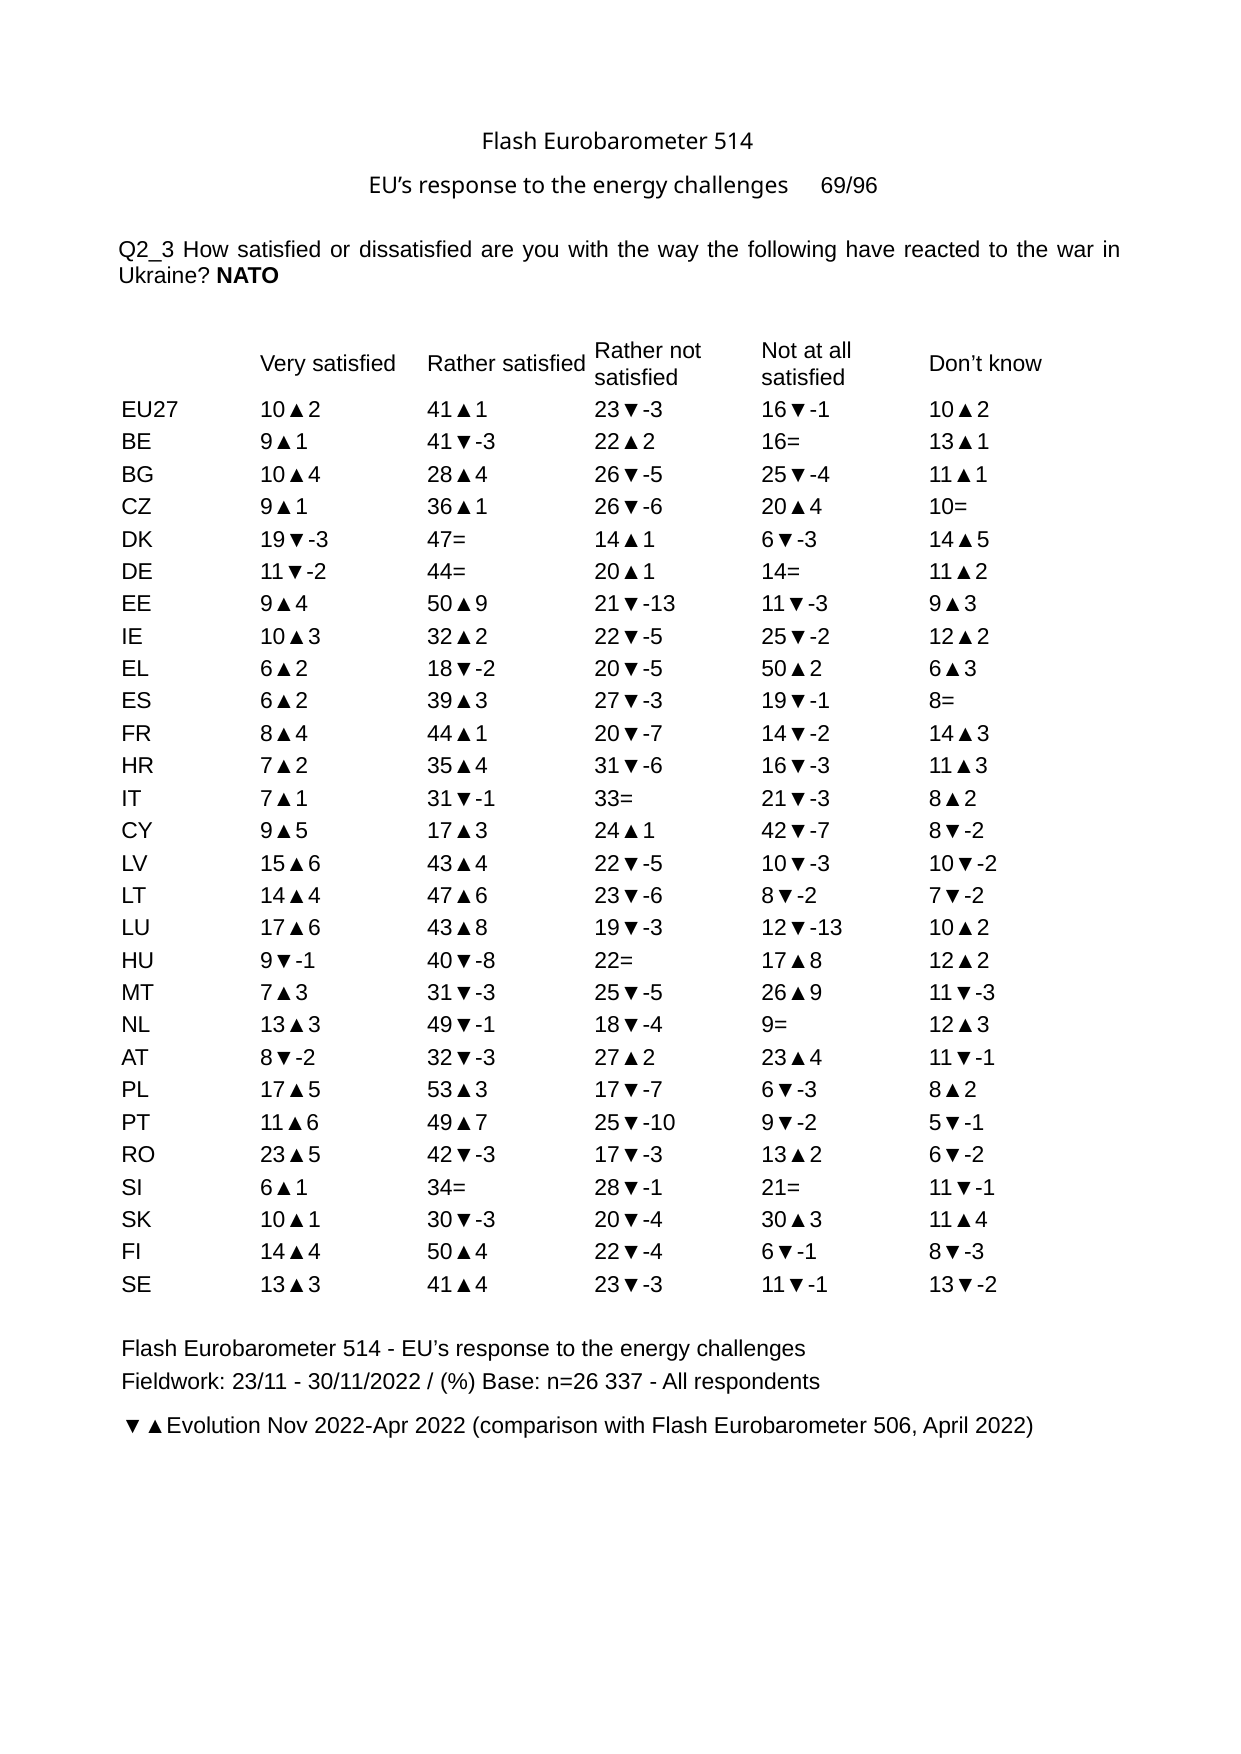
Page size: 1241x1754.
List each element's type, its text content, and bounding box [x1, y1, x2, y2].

table_cell 22▼-5 [591, 620, 758, 652]
table_cell SI [118, 1170, 257, 1203]
table_cell HU [118, 944, 257, 976]
table_cell 11▲1 [926, 458, 1093, 490]
table_cell 20▼-5 [591, 652, 758, 684]
table_cell LT [118, 879, 257, 911]
table_cell 5▼-1 [926, 1106, 1093, 1138]
table_cell 49▼-1 [424, 1009, 591, 1041]
table_cell 11▲4 [926, 1203, 1093, 1235]
table_cell 17▼-7 [591, 1073, 758, 1106]
table_cell 35▲4 [424, 749, 591, 782]
table_cell 18▼-4 [591, 1009, 758, 1041]
table_cell HR [118, 749, 257, 782]
table_cell 25▼-4 [758, 458, 926, 490]
table_cell 13▲3 [257, 1009, 424, 1041]
table_cell 9▲3 [926, 587, 1093, 620]
table_cell 10▼-3 [758, 846, 926, 879]
table_cell 6▲2 [257, 685, 424, 717]
table_cell 40▼-8 [424, 944, 591, 976]
table_cell 23▲5 [257, 1138, 424, 1170]
table_cell IE [118, 620, 257, 652]
table_cell 19▼-1 [758, 685, 926, 717]
table_cell 8▼-2 [926, 814, 1093, 846]
table_cell 17▲6 [257, 911, 424, 944]
table_cell 20▲1 [591, 555, 758, 587]
table_cell 53▲3 [424, 1073, 591, 1106]
table_cell 31▼-6 [591, 749, 758, 782]
table_cell 14▲3 [926, 717, 1093, 749]
table_cell 9▼-2 [758, 1106, 926, 1138]
table_cell 11▲3 [926, 749, 1093, 782]
table_cell FI [118, 1235, 257, 1268]
table_cell 8▲2 [926, 782, 1093, 814]
table_cell 10▼-2 [926, 846, 1093, 879]
table_cell CY [118, 814, 257, 846]
table_cell 43▲4 [424, 846, 591, 879]
table_cell 7▲3 [257, 976, 424, 1008]
table_cell 6▼-1 [758, 1235, 926, 1268]
table_cell 41▲4 [424, 1268, 591, 1300]
table_cell 9▲1 [257, 425, 424, 458]
table_cell 23▼-3 [591, 393, 758, 425]
text Q2_3 How satisfied or dissatisfied are you with the way the following have reacted to the war in Ukraine? NATO [118, 236, 1122, 289]
table_cell 11▼-3 [926, 976, 1093, 1008]
table_cell 44= [424, 555, 591, 587]
table_header [118, 334, 257, 393]
table_header Don’t know [926, 334, 1093, 393]
table_cell 9▼-1 [257, 944, 424, 976]
table_cell 47▲6 [424, 879, 591, 911]
table_cell [591, 1300, 758, 1332]
table_cell 22▲2 [591, 425, 758, 458]
table_cell 16▼-1 [758, 393, 926, 425]
table_cell 14▲1 [591, 523, 758, 555]
table_cell 15▲6 [257, 846, 424, 879]
table_header Not at all satisfied [758, 334, 926, 393]
table_cell DK [118, 523, 257, 555]
table_cell 49▲7 [424, 1106, 591, 1138]
table_cell PL [118, 1073, 257, 1106]
table_cell 20▲4 [758, 490, 926, 522]
table_cell 10▲2 [257, 393, 424, 425]
table_cell EE [118, 587, 257, 620]
table_cell 20▼-7 [591, 717, 758, 749]
table_cell 19▼-3 [591, 911, 758, 944]
table_cell 17▲5 [257, 1073, 424, 1106]
table_cell CZ [118, 490, 257, 522]
table_cell 18▼-2 [424, 652, 591, 684]
table_cell 11▼-1 [926, 1170, 1093, 1203]
table_cell 16▼-3 [758, 749, 926, 782]
table_cell 6▲2 [257, 652, 424, 684]
table_cell 6▲1 [257, 1170, 424, 1203]
table_cell 13▼-2 [926, 1268, 1093, 1300]
table_cell 6▲3 [926, 652, 1093, 684]
table_cell 12▲2 [926, 944, 1093, 976]
table_cell 30▲3 [758, 1203, 926, 1235]
table_cell 12▲2 [926, 620, 1093, 652]
table_cell 8= [926, 685, 1093, 717]
table_cell 14= [758, 555, 926, 587]
table_cell 23▼-3 [591, 1268, 758, 1300]
table_cell 13▲3 [257, 1268, 424, 1300]
table_cell 14▲4 [257, 1235, 424, 1268]
table_cell 9▲4 [257, 587, 424, 620]
table_cell 44▲1 [424, 717, 591, 749]
table_cell DE [118, 555, 257, 587]
table_cell 20▼-4 [591, 1203, 758, 1235]
table_cell 8▼-2 [758, 879, 926, 911]
table_cell FR [118, 717, 257, 749]
table_cell ▼▲Evolution Nov 2022-Apr 2022 (comparison with Flash Eurobarometer 506, April 2022) [118, 1397, 1093, 1453]
table_cell 42▼-7 [758, 814, 926, 846]
table_cell 41▲1 [424, 393, 591, 425]
table_cell 11▼-3 [758, 587, 926, 620]
table_cell 22▼-4 [591, 1235, 758, 1268]
table_cell 23▲4 [758, 1041, 926, 1073]
table_cell [118, 1300, 257, 1332]
table_cell 43▲8 [424, 911, 591, 944]
table_cell 10= [926, 490, 1093, 522]
table_cell 32▼-3 [424, 1041, 591, 1073]
table_cell 17▲3 [424, 814, 591, 846]
table_cell 25▼-2 [758, 620, 926, 652]
table_cell Flash Eurobarometer 514 - EU’s response to the energy challenges [118, 1333, 1093, 1365]
table_cell 32▲2 [424, 620, 591, 652]
table_cell 10▲1 [257, 1203, 424, 1235]
table_cell 6▼-3 [758, 523, 926, 555]
table_cell BE [118, 425, 257, 458]
table_cell AT [118, 1041, 257, 1073]
table_cell 10▲4 [257, 458, 424, 490]
table_cell 11▼-1 [926, 1041, 1093, 1073]
table_cell 6▼-2 [926, 1138, 1093, 1170]
table_cell [926, 1300, 1093, 1332]
table_cell 39▲3 [424, 685, 591, 717]
table_header Rather satisfied [424, 334, 591, 393]
table_cell 25▼-10 [591, 1106, 758, 1138]
table_header Very satisfied [257, 334, 424, 393]
table_cell 31▼-1 [424, 782, 591, 814]
table_cell 27▼-3 [591, 685, 758, 717]
table_cell 11▼-2 [257, 555, 424, 587]
table_cell 11▲2 [926, 555, 1093, 587]
table_cell 31▼-3 [424, 976, 591, 1008]
table_cell [424, 1300, 591, 1332]
table_cell 25▼-5 [591, 976, 758, 1008]
table_cell 6▼-3 [758, 1073, 926, 1106]
table_cell 9= [758, 1009, 926, 1041]
table_cell 14▲5 [926, 523, 1093, 555]
table_cell 14▼-2 [758, 717, 926, 749]
table_cell 10▲2 [926, 393, 1093, 425]
table_cell 24▲1 [591, 814, 758, 846]
table_cell LU [118, 911, 257, 944]
table_cell 42▼-3 [424, 1138, 591, 1170]
table_cell 28▲4 [424, 458, 591, 490]
table_cell EU27 [118, 393, 257, 425]
table_cell 50▲4 [424, 1235, 591, 1268]
table_cell 22▼-5 [591, 846, 758, 879]
table_cell 28▼-1 [591, 1170, 758, 1203]
table_cell 16= [758, 425, 926, 458]
table_cell 33= [591, 782, 758, 814]
table_cell 30▼-3 [424, 1203, 591, 1235]
table_cell 10▲3 [257, 620, 424, 652]
table_cell 13▲1 [926, 425, 1093, 458]
table_cell 50▲2 [758, 652, 926, 684]
table_cell NL [118, 1009, 257, 1041]
table_cell [257, 1300, 424, 1332]
table_cell 12▼-13 [758, 911, 926, 944]
table_cell 26▼-5 [591, 458, 758, 490]
table_cell 26▲9 [758, 976, 926, 1008]
table_cell 7▼-2 [926, 879, 1093, 911]
table_cell 17▼-3 [591, 1138, 758, 1170]
table_cell 10▲2 [926, 911, 1093, 944]
table_cell 36▲1 [424, 490, 591, 522]
table_cell 8▲2 [926, 1073, 1093, 1106]
table_cell SE [118, 1268, 257, 1300]
table_header Rather not satisfied [591, 334, 758, 393]
table_cell 27▲2 [591, 1041, 758, 1073]
table_cell 23▼-6 [591, 879, 758, 911]
table_cell ES [118, 685, 257, 717]
table_cell 17▲8 [758, 944, 926, 976]
table_cell [758, 1300, 926, 1332]
table_cell 9▲1 [257, 490, 424, 522]
table_cell 14▲4 [257, 879, 424, 911]
table_cell 50▲9 [424, 587, 591, 620]
table_cell RO [118, 1138, 257, 1170]
table_cell IT [118, 782, 257, 814]
table_cell 19▼-3 [257, 523, 424, 555]
table_cell MT [118, 976, 257, 1008]
table_cell SK [118, 1203, 257, 1235]
table_cell 8▼-2 [257, 1041, 424, 1073]
table_cell 11▼-1 [758, 1268, 926, 1300]
table_cell 7▲1 [257, 782, 424, 814]
table_cell 34= [424, 1170, 591, 1203]
table_cell 26▼-6 [591, 490, 758, 522]
table_cell 21= [758, 1170, 926, 1203]
table_cell 8▲4 [257, 717, 424, 749]
table_cell 8▼-3 [926, 1235, 1093, 1268]
table_cell 12▲3 [926, 1009, 1093, 1041]
table_cell 13▲2 [758, 1138, 926, 1170]
table_cell 21▼-3 [758, 782, 926, 814]
table_cell 47= [424, 523, 591, 555]
table_cell LV [118, 846, 257, 879]
table_cell 11▲6 [257, 1106, 424, 1138]
table_cell 7▲2 [257, 749, 424, 782]
table_cell EL [118, 652, 257, 684]
table_cell 9▲5 [257, 814, 424, 846]
table_cell Fieldwork: 23/11 - 30/11/2022 / (%) Base: n=26 337 - All respondents [118, 1365, 1093, 1397]
table_cell 22= [591, 944, 758, 976]
table_cell 21▼-13 [591, 587, 758, 620]
table_cell PT [118, 1106, 257, 1138]
table_cell BG [118, 458, 257, 490]
table_cell 41▼-3 [424, 425, 591, 458]
